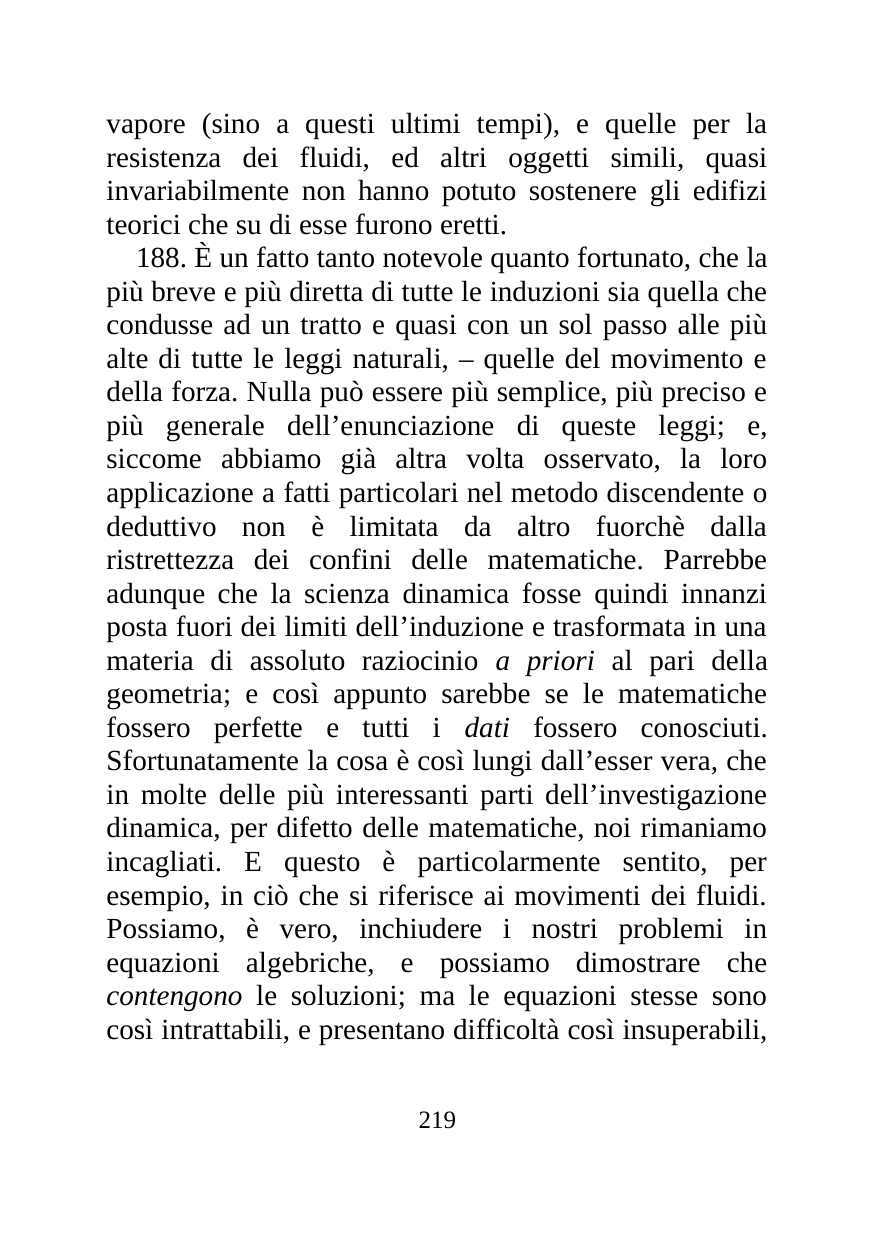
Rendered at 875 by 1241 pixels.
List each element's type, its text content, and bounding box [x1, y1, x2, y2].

text vapore (sino a questi ultimi tempi), e quelle per la resistenza dei fluidi, ed altri oggetti simili, quasi invariabilmente non hanno potuto sostenere gli edifizi teorici che su di esse furono eretti. [106, 106, 768, 240]
text 188. È un fatto tanto notevole quanto fortunato, che la più breve e più diretta di tutte le induzioni sia quella che condusse ad un tratto e quasi con un sol passo alle più alte di tutte le leggi naturali, – quelle del movimento e della forza. Nulla può essere più semplice, più preciso e più generale dell’enunciazione di queste leggi; e, siccome abbiamo già altra volta osservato, la loro applicazione a fatti particolari nel metodo discendente o deduttivo non è limitata da altro fuorchè dalla ristrettezza dei confini delle matematiche. Parrebbe adunque che la scienza dinamica fosse quindi innanzi posta fuori dei limiti dell’induzione e trasformata in una materia di assoluto raziocinio a priori al pari della geometria; e così appunto sarebbe se le matematiche fossero perfette e tutti i dati fossero conosciuti. Sfortunatamente la cosa è così lungi dall’esser vera, che in molte delle più interessanti parti dell’investigazione dinamica, per difetto delle matematiche, noi rimaniamo incagliati. E questo è particolarmente sentito, per esempio, in ciò che si riferisce ai movimenti dei fluidi. Possiamo, è vero, inchiudere i nostri problemi in equazioni algebriche, e possiamo dimostrare che contengono le soluzioni; ma le equazioni stesse sono così intrattabili, e presentano difficoltà così insuperabili, [106, 240, 768, 1045]
